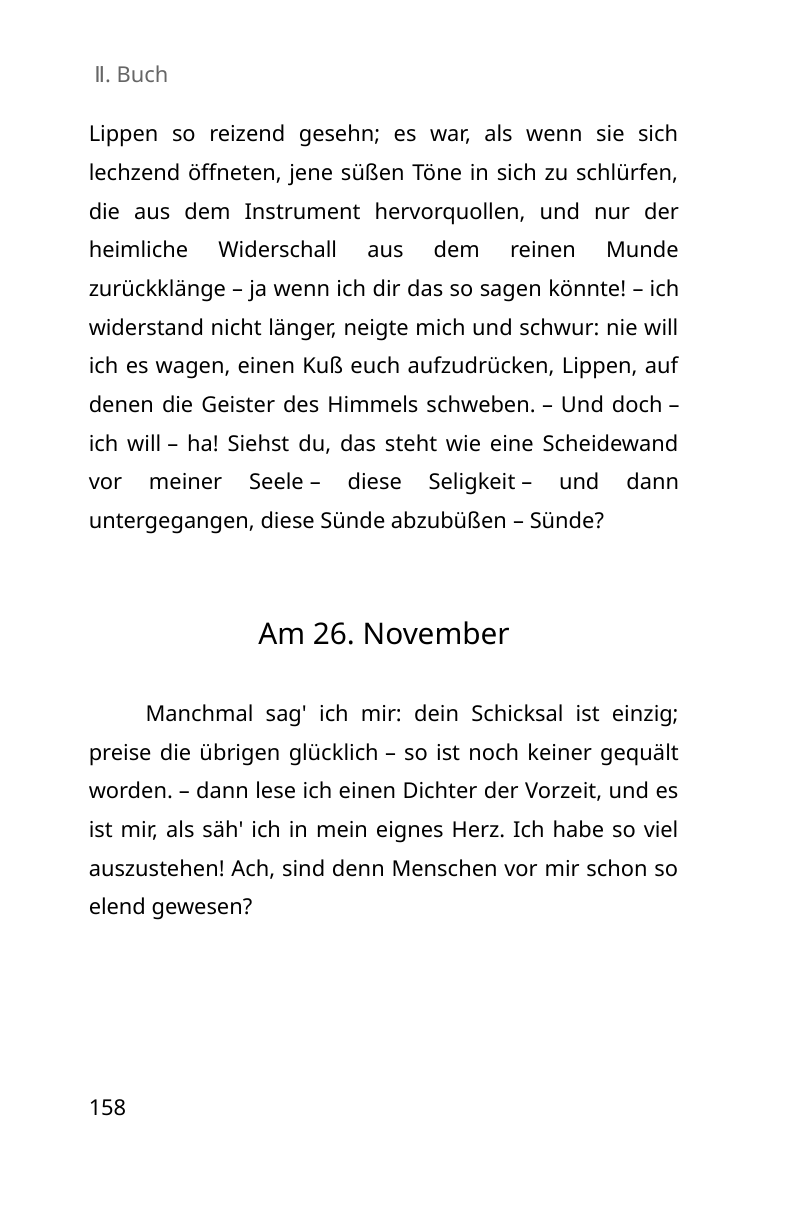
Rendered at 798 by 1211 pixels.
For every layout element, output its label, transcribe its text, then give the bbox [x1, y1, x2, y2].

text Manchmal sag' ich mir: dein Schicksal ist einzig; preise die übrigen glücklich – so ist noch keiner gequält worden. – dann lese ich einen Dichter der Vorzeit, und es ist mir, als säh' ich in mein eignes Herz. Ich habe so viel auszustehen! Ach, sind denn Menschen vor mir schon so elend gewesen? [88, 677, 679, 921]
subtitle Am 26. November [88, 579, 679, 653]
text Lippen so reizend gesehn; es war, als wenn sie sich lechzend öffneten, jene süßen Töne in sich zu schlürfen, die aus dem Instrument hervorquollen, und nur der heimliche Widerschall aus dem reinen Munde zurückklänge – ja wenn ich dir das so sagen könnte! – ich widerstand nicht länger, neigte mich und schwur: nie will ich es wagen, einen Kuß euch aufzudrücken, Lippen, auf denen die Geister des Himmels schweben. – Und doch – ich will – ha! Siehst du, das steht wie eine Scheidewand vor meiner Seele – diese Seligkeit – und dann untergegangen, diese Sünde abzubüßen – Sünde? [88, 118, 679, 534]
